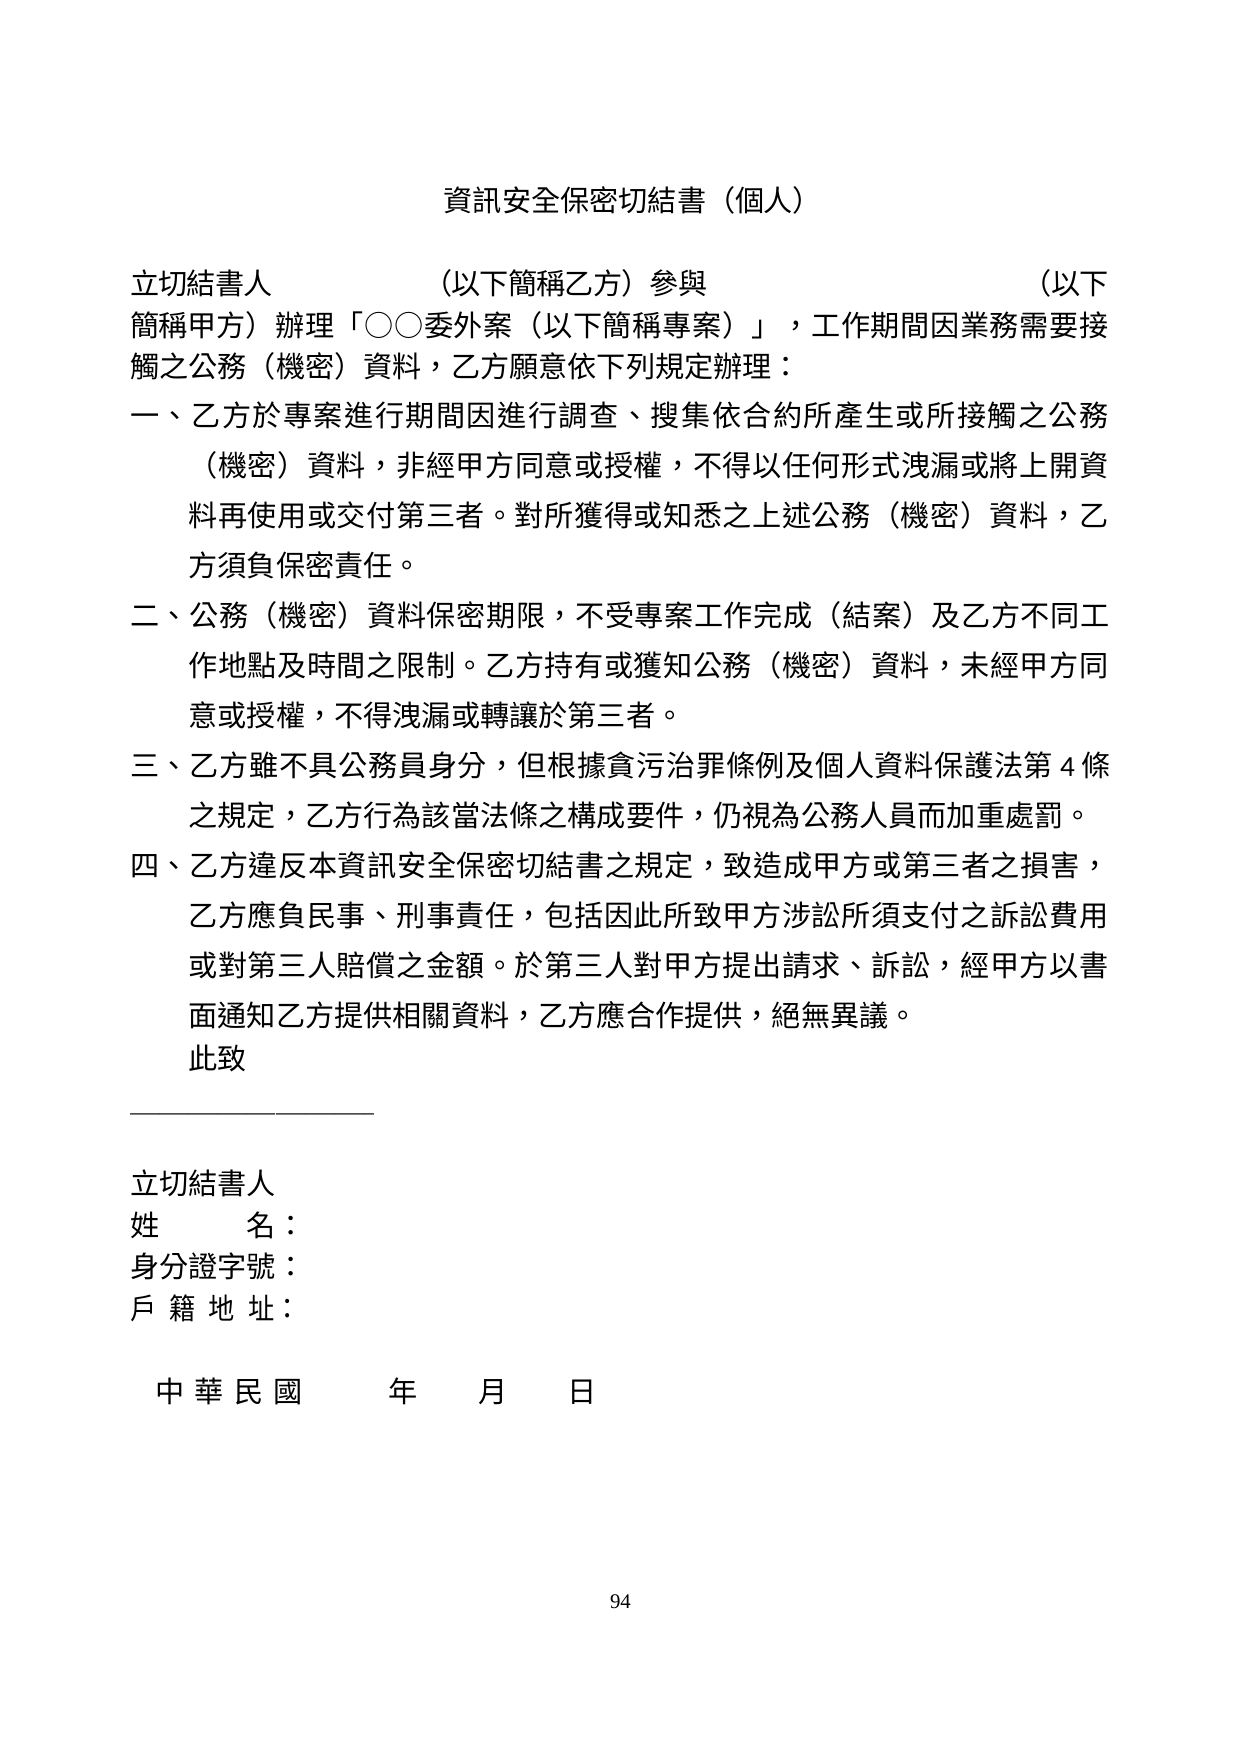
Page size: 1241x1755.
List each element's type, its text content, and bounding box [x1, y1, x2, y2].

text 立切結書人 [130, 1161, 1110, 1203]
text 身分證字號： [130, 1244, 1110, 1286]
text 二、公務（機密）資料保密期限，不受專案工作完成（結案）及乙方不同工作地點及時間之限制。乙方持有或獲知公務（機密）資料，未經甲方同意或授權，不得洩漏或轉讓於第三者。 [130, 586, 1110, 736]
text 四、乙方違反本資訊安全保密切結書之規定，致造成甲方或第三者之損害，乙方應負民事、刑事責任，包括因此所致甲方涉訟所須支付之訴訟費用或對第三人賠償之金額。於第三人對甲方提出請求、訴訟，經甲方以書面通知乙方提供相關資料，乙方應合作提供，絕無異議。 [130, 836, 1110, 1036]
text 一、乙方於專案進行期間因進行調查、搜集依合約所產生或所接觸之公務（機密）資料，非經甲方同意或授權，不得以任何形式洩漏或將上開資料再使用或交付第三者。對所獲得或知悉之上述公務（機密）資料，乙方須負保密責任。 [130, 386, 1110, 586]
text 中華民國 年 月 日 [155, 1369, 1110, 1411]
text 立切結書人 （以下簡稱乙方）參與 （以下簡稱甲方）辦理「○○委外案（以下簡稱專案）」，工作期間因業務需要接觸之公務（機密）資料，乙方願意依下列規定辦理： [130, 261, 1110, 386]
text 戶 籍 地 址： [130, 1286, 1110, 1328]
text 三、乙方雖不具公務員身分，但根據貪污治罪條例及個人資料保護法第4條之規定，乙方行為該當法條之構成要件，仍視為公務人員而加重處罰。 [130, 736, 1110, 836]
text ＿＿＿＿＿＿＿＿＿ [130, 1078, 1110, 1146]
text 此致 [130, 1036, 1110, 1078]
text 姓 名： [130, 1203, 1110, 1244]
text 資訊安全保密切結書（個人） [130, 178, 1110, 219]
